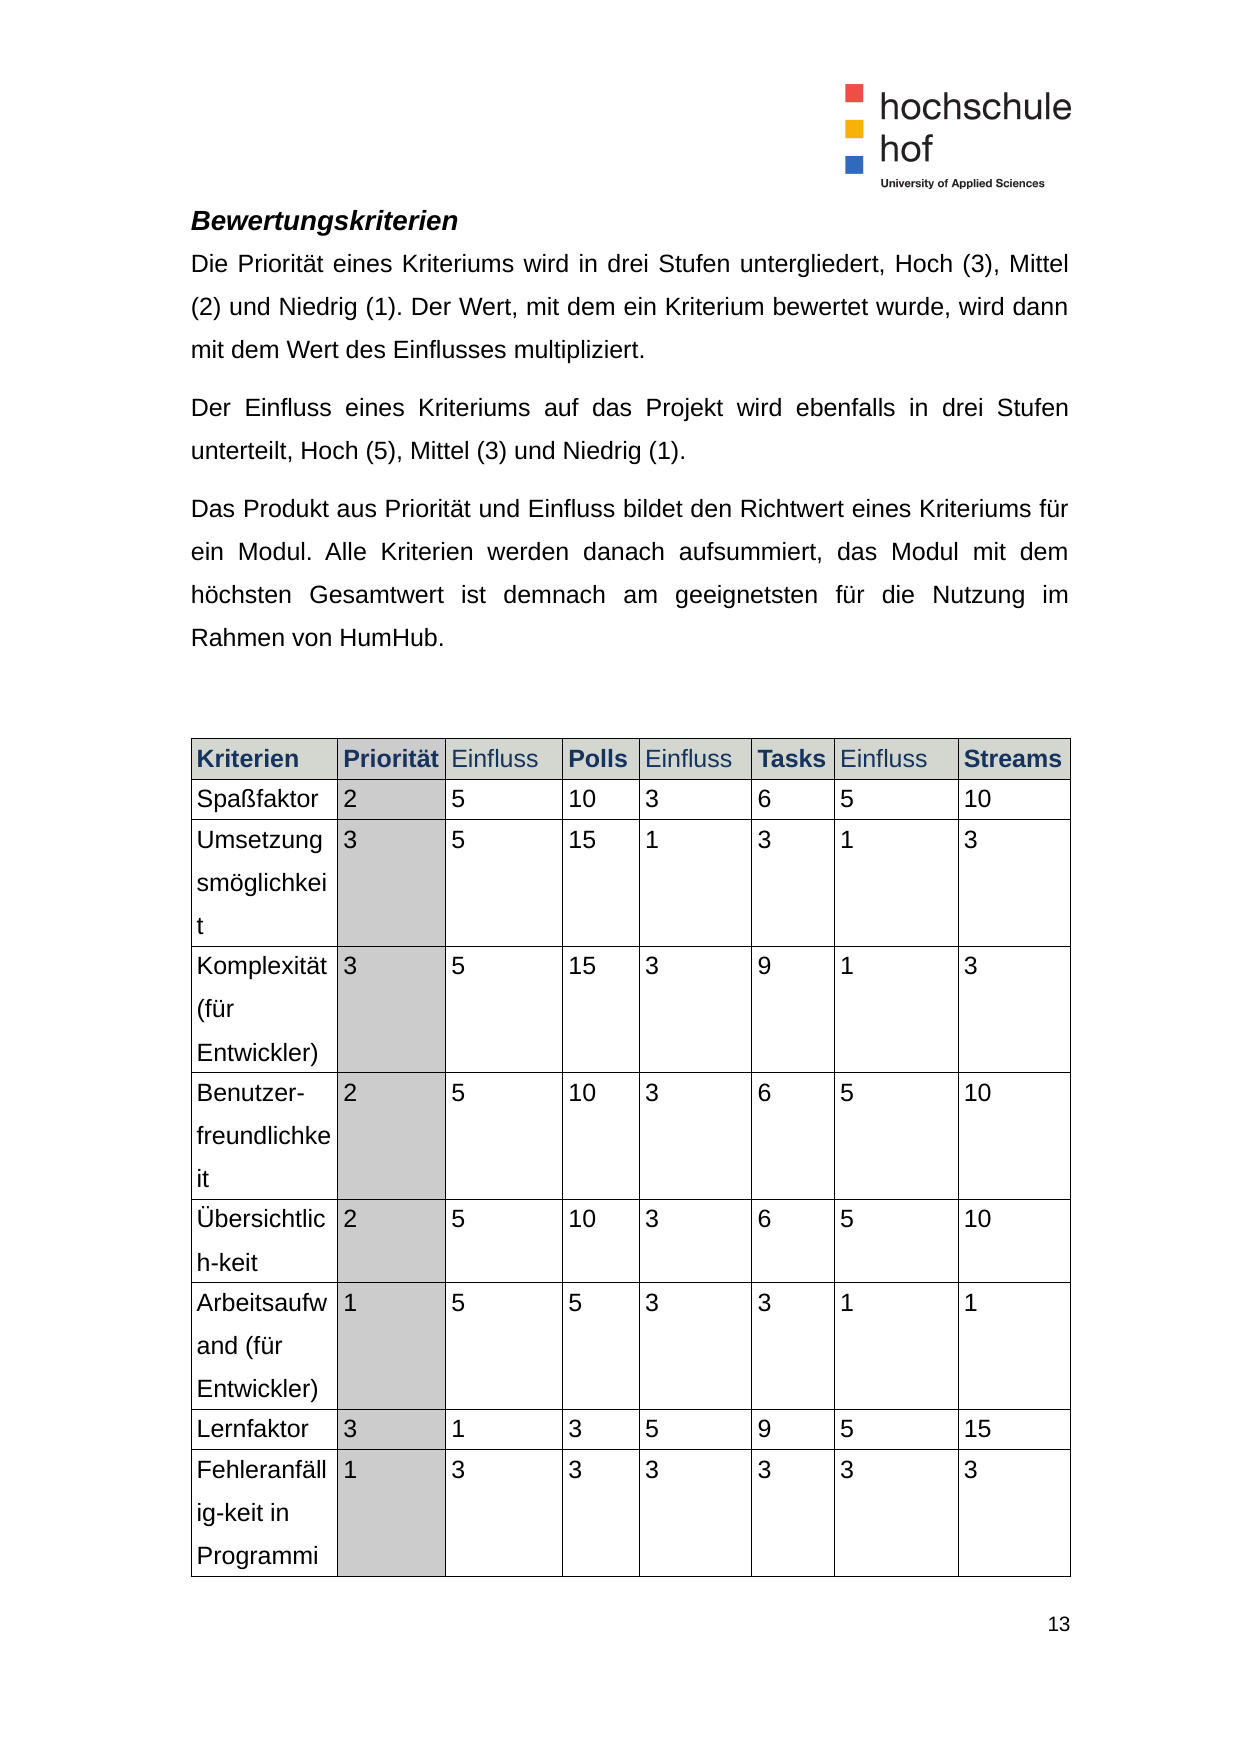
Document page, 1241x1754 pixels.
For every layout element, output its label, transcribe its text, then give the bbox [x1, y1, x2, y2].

table_cell 3 [338, 820, 445, 946]
table_cell Spaßfaktor [192, 780, 337, 819]
table_cell 15 [563, 947, 639, 1072]
table_cell Benutzer-freundlichkeit [192, 1073, 337, 1199]
table_cell 2 [338, 780, 445, 819]
table_cell 3 [752, 820, 834, 946]
text Das Produkt aus Priorität und Einfluss bildet den Richtwert eines Kriteriums für ein Modul. Alle Kriterien werden danach aufsummiert, das Modul mit dem höchsten Gesamtwert ist demnach am geeignetsten für die Nutzung im Rahmen von HumHub. [191, 493, 1070, 652]
table_cell 3 [640, 1200, 751, 1282]
table_cell 1 [338, 1283, 445, 1409]
table_cell 5 [446, 780, 562, 819]
table_cell 5 [446, 1200, 562, 1282]
table_cell 3 [640, 1283, 751, 1409]
table_cell 3 [640, 1073, 751, 1199]
table_cell 1 [835, 820, 958, 946]
table_cell 1 [338, 1450, 445, 1576]
table_cell 5 [446, 1283, 562, 1409]
table_cell 3 [640, 1450, 751, 1576]
table_cell 10 [563, 1073, 639, 1199]
table_cell 5 [446, 1073, 562, 1199]
table_cell 10 [959, 1073, 1070, 1199]
text Der Einfluss eines Kriteriums auf das Projekt wird ebenfalls in drei Stufen unterteilt, Hoch (5), Mittel (3) und Niedrig (1). [191, 393, 1070, 464]
table_cell 2 [338, 1200, 445, 1282]
table_cell Übersichtlich-keit [192, 1200, 337, 1282]
table_cell 5 [835, 1073, 958, 1199]
table_cell 1 [835, 1283, 958, 1409]
table_cell 3 [338, 1410, 445, 1449]
table_cell 5 [563, 1283, 639, 1409]
table_cell 10 [563, 1200, 639, 1282]
table_header Einfluss [640, 739, 751, 779]
table_header Streams [959, 739, 1070, 779]
table_header Kriterien [192, 739, 337, 779]
table_cell 9 [752, 1410, 834, 1449]
table_cell 1 [446, 1410, 562, 1449]
table_cell 5 [446, 947, 562, 1072]
table_cell 3 [338, 947, 445, 1072]
table_cell 10 [959, 780, 1070, 819]
table_cell 3 [959, 1450, 1070, 1576]
table_cell 6 [752, 780, 834, 819]
table_cell Fehleranfällig-keit in Programmi [192, 1450, 337, 1576]
table_cell 3 [563, 1410, 639, 1449]
table_header Einfluss [446, 739, 562, 779]
table_cell 3 [835, 1450, 958, 1576]
table_cell Lernfaktor [192, 1410, 337, 1449]
table_cell 2 [338, 1073, 445, 1199]
table_cell Arbeitsaufwand (für Entwickler) [192, 1283, 337, 1409]
text Die Priorität eines Kriteriums wird in drei Stufen untergliedert, Hoch (3), Mittel (2) und Niedrig (1). Der Wert, mit dem ein Kriterium bewertet wurde, wird dann mit dem Wert des Einflusses multipliziert. [191, 249, 1070, 364]
picture [845, 84, 1071, 189]
table_cell 3 [959, 947, 1070, 1072]
table_cell Komplexität (für Entwickler) [192, 947, 337, 1072]
table_cell 1 [640, 820, 751, 946]
table_cell 3 [563, 1450, 639, 1576]
table_cell 5 [640, 1410, 751, 1449]
table_cell 6 [752, 1200, 834, 1282]
table_cell 1 [835, 947, 958, 1072]
table_header Polls [563, 739, 639, 779]
table_cell 5 [835, 1410, 958, 1449]
table_cell 6 [752, 1073, 834, 1199]
table_cell 3 [752, 1283, 834, 1409]
table_cell 3 [959, 820, 1070, 946]
table_cell 5 [835, 1200, 958, 1282]
subtitle Bewertungskriterien [191, 204, 1070, 236]
table_cell 3 [640, 780, 751, 819]
table_cell 15 [563, 820, 639, 946]
table_cell Umsetzungsmöglichkeit [192, 820, 337, 946]
table_cell 3 [752, 1450, 834, 1576]
table_cell 15 [959, 1410, 1070, 1449]
table_cell 10 [563, 780, 639, 819]
table_header Priorität [338, 739, 445, 779]
table_header Einfluss [835, 739, 958, 779]
table_header Tasks [752, 739, 834, 779]
table_cell 5 [446, 820, 562, 946]
table_cell 3 [640, 947, 751, 1072]
table_cell 1 [959, 1283, 1070, 1409]
table_cell 3 [446, 1450, 562, 1576]
table_cell 10 [959, 1200, 1070, 1282]
table_cell 5 [835, 780, 958, 819]
table_cell 9 [752, 947, 834, 1072]
